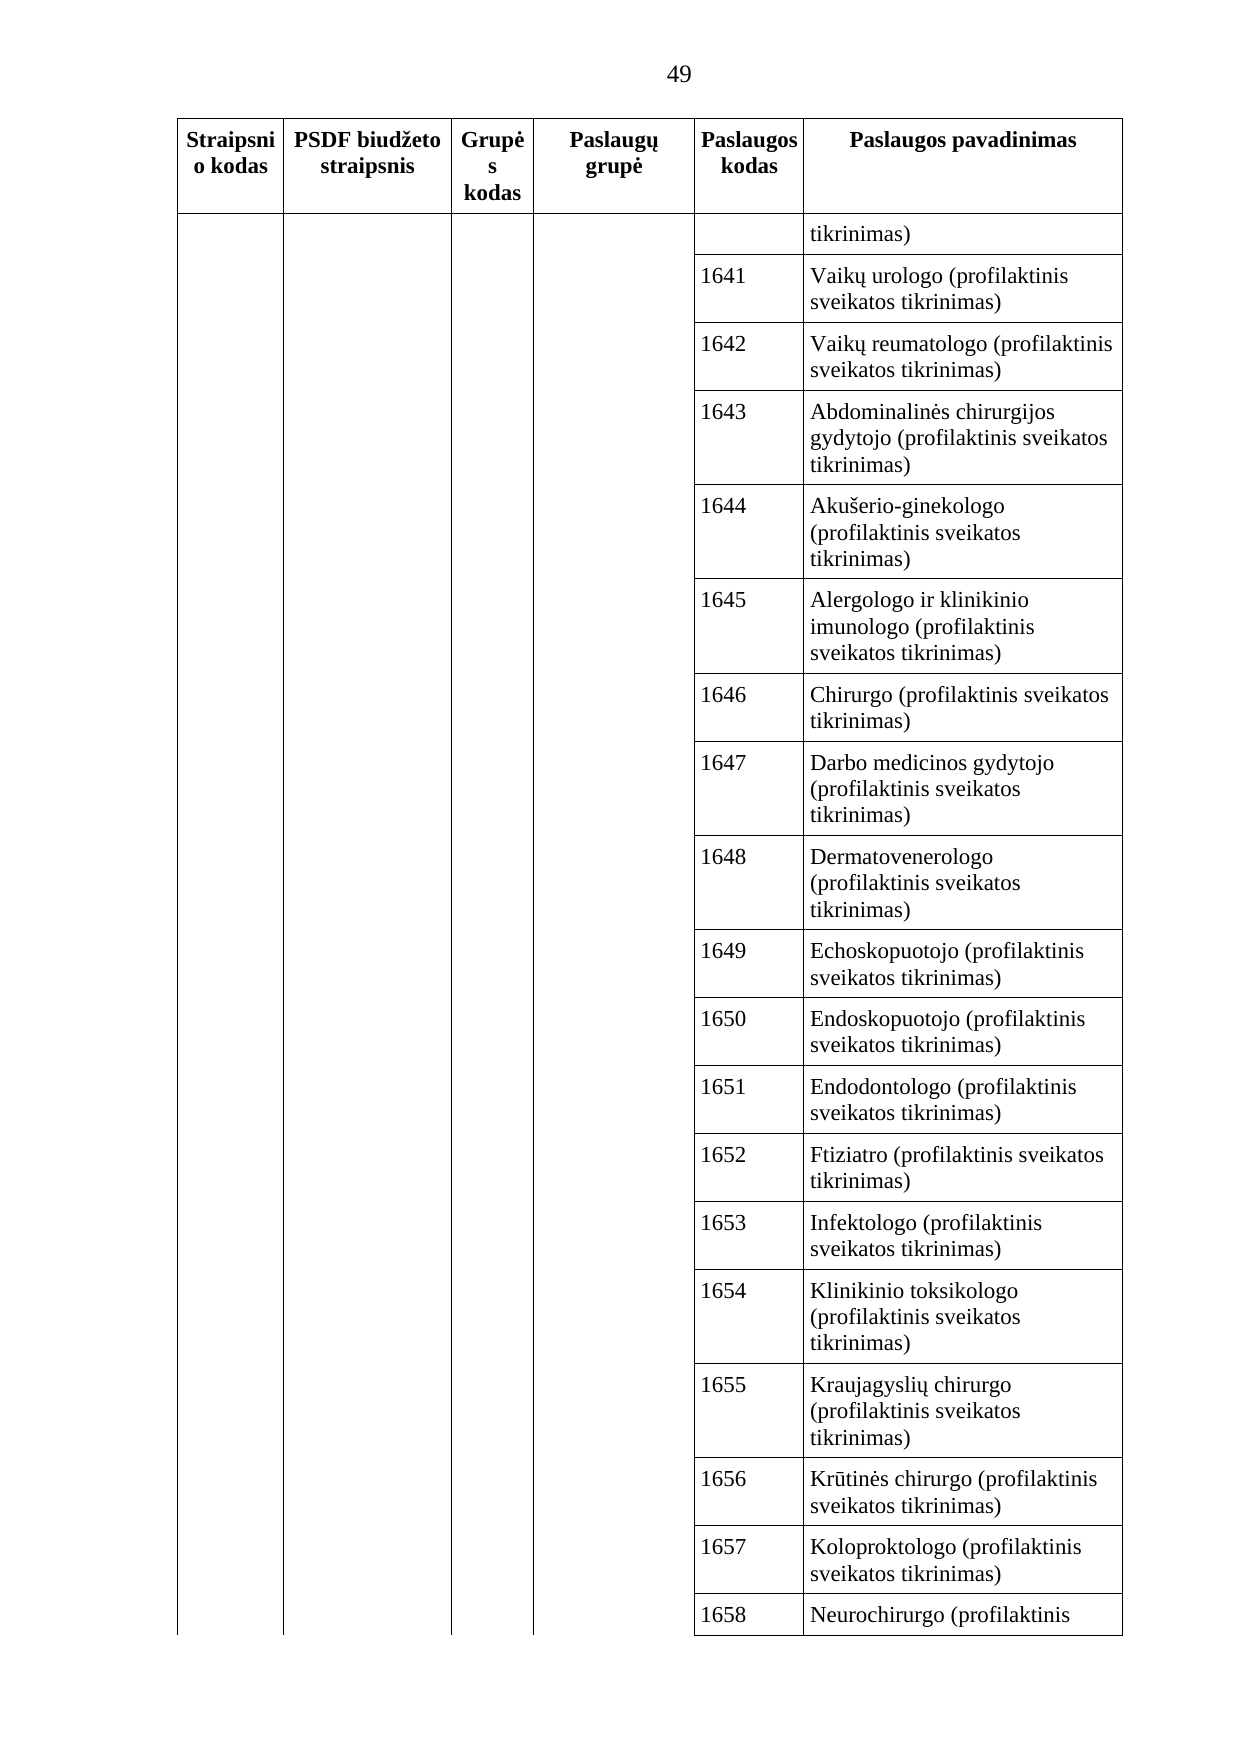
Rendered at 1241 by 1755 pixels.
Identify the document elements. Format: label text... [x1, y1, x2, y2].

table_cell [284, 1133, 451, 1201]
table_cell [452, 484, 533, 578]
table_header Paslaugos pavadinimas [804, 119, 1122, 212]
table_cell Neurochirurgo (profilaktinis [804, 1594, 1122, 1634]
table_header Paslaugos kodas [695, 119, 803, 212]
table_cell Vaikų urologo (profilaktinis sveikatos tikrinimas) [804, 255, 1122, 322]
table_cell [534, 1065, 694, 1133]
table_cell 1653 [695, 1202, 803, 1269]
table_cell 1654 [695, 1270, 803, 1363]
table_cell [452, 835, 533, 929]
table_cell [284, 741, 451, 835]
table_cell [534, 1525, 694, 1593]
table_cell Akušerio-ginekologo (profilaktinis sveikatos tikrinimas) [804, 485, 1122, 578]
table_cell 1645 [695, 579, 803, 673]
table_cell 1649 [695, 930, 803, 997]
table_cell 1658 [695, 1594, 803, 1634]
table_cell [178, 1363, 283, 1457]
table_cell Infektologo (profilaktinis sveikatos tikrinimas) [804, 1202, 1122, 1269]
table_cell [284, 1525, 451, 1593]
table_cell [452, 1363, 533, 1457]
table_cell [178, 1457, 283, 1525]
table_cell [534, 254, 694, 322]
table_cell [534, 1133, 694, 1201]
table_cell [284, 484, 451, 578]
table_cell [452, 1133, 533, 1201]
table_cell 1657 [695, 1526, 803, 1593]
table_cell [534, 929, 694, 997]
table_cell 1644 [695, 485, 803, 578]
table_header PSDF biudžeto straipsnis [284, 119, 451, 212]
table_cell [178, 390, 283, 484]
table_cell [452, 578, 533, 673]
table_cell [284, 214, 451, 254]
table_cell [534, 835, 694, 929]
table_cell [178, 741, 283, 835]
table_cell [178, 322, 283, 390]
table_cell [284, 1593, 451, 1634]
table_cell [534, 484, 694, 578]
table_cell [178, 1065, 283, 1133]
table_cell [534, 214, 694, 254]
table_cell [284, 1269, 451, 1363]
table_cell [452, 322, 533, 390]
table_header Paslaugų grupė [534, 119, 694, 212]
table_cell Abdominalinės chirurgijos gydytojo (profilaktinis sveikatos tikrinimas) [804, 391, 1122, 484]
table_cell [534, 1269, 694, 1363]
table_cell [452, 1269, 533, 1363]
table_cell 1650 [695, 998, 803, 1065]
table_cell Chirurgo (profilaktinis sveikatos tikrinimas) [804, 674, 1122, 741]
table_cell Endodontologo (profilaktinis sveikatos tikrinimas) [804, 1066, 1122, 1133]
table_cell [284, 835, 451, 929]
table_cell [452, 214, 533, 254]
table_cell [284, 390, 451, 484]
table_cell [178, 1201, 283, 1269]
table_cell Endoskopuotojo (profilaktinis sveikatos tikrinimas) [804, 998, 1122, 1065]
table_cell [534, 578, 694, 673]
table_cell 1648 [695, 836, 803, 929]
table_cell [284, 1201, 451, 1269]
table_cell [452, 1457, 533, 1525]
table_cell [534, 1593, 694, 1634]
table_cell Koloproktologo (profilaktinis sveikatos tikrinimas) [804, 1526, 1122, 1593]
table_cell [284, 322, 451, 390]
table_cell [452, 1065, 533, 1133]
table_cell [534, 997, 694, 1065]
table_cell [695, 214, 803, 254]
table_cell [534, 741, 694, 835]
table_cell [178, 929, 283, 997]
table_cell [534, 1363, 694, 1457]
table_cell [452, 1593, 533, 1634]
table_cell [452, 997, 533, 1065]
table_cell 1643 [695, 391, 803, 484]
table_cell [452, 1525, 533, 1593]
table_cell [284, 1363, 451, 1457]
table_cell [452, 390, 533, 484]
table_cell [534, 1457, 694, 1525]
table_cell [178, 1269, 283, 1363]
table_cell Darbo medicinos gydytojo (profilaktinis sveikatos tikrinimas) [804, 742, 1122, 835]
table_cell [178, 997, 283, 1065]
table_cell Klinikinio toksikologo (profilaktinis sveikatos tikrinimas) [804, 1270, 1122, 1363]
table_cell Dermatovenerologo (profilaktinis sveikatos tikrinimas) [804, 836, 1122, 929]
table_cell [534, 322, 694, 390]
table_header Grupės kodas [452, 119, 533, 212]
table_cell tikrinimas) [804, 214, 1122, 254]
table_cell Krūtinės chirurgo (profilaktinis sveikatos tikrinimas) [804, 1458, 1122, 1525]
table_cell Ftiziatro (profilaktinis sveikatos tikrinimas) [804, 1134, 1122, 1201]
table_cell 1647 [695, 742, 803, 835]
table_cell [178, 673, 283, 741]
table_cell [452, 741, 533, 835]
table_cell [452, 1201, 533, 1269]
table_cell [534, 1201, 694, 1269]
table_cell [452, 673, 533, 741]
table_cell [284, 673, 451, 741]
table_cell [178, 578, 283, 673]
table_header Straipsnio kodas [178, 119, 283, 212]
table_cell [178, 1593, 283, 1634]
table_cell [534, 673, 694, 741]
table_cell [452, 929, 533, 997]
table_cell 1652 [695, 1134, 803, 1201]
table_cell 1641 [695, 255, 803, 322]
table_cell [178, 1525, 283, 1593]
table_cell [284, 997, 451, 1065]
table_cell Vaikų reumatologo (profilaktinis sveikatos tikrinimas) [804, 323, 1122, 390]
table_cell [452, 254, 533, 322]
table_cell [284, 1065, 451, 1133]
table_cell [534, 390, 694, 484]
table_cell 1642 [695, 323, 803, 390]
table_cell [284, 1457, 451, 1525]
table_cell Alergologo ir klinikinio imunologo (profilaktinis sveikatos tikrinimas) [804, 579, 1122, 673]
table_cell [284, 929, 451, 997]
table_cell 1646 [695, 674, 803, 741]
table_cell [284, 254, 451, 322]
table_cell [178, 835, 283, 929]
table_cell [178, 1133, 283, 1201]
table_cell Kraujagyslių chirurgo (profilaktinis sveikatos tikrinimas) [804, 1364, 1122, 1457]
table_cell 1651 [695, 1066, 803, 1133]
table_cell [284, 578, 451, 673]
table_cell [178, 214, 283, 254]
table_cell Echoskopuotojo (profilaktinis sveikatos tikrinimas) [804, 930, 1122, 997]
table_cell [178, 254, 283, 322]
table_cell 1656 [695, 1458, 803, 1525]
table_cell [178, 484, 283, 578]
table_cell 1655 [695, 1364, 803, 1457]
